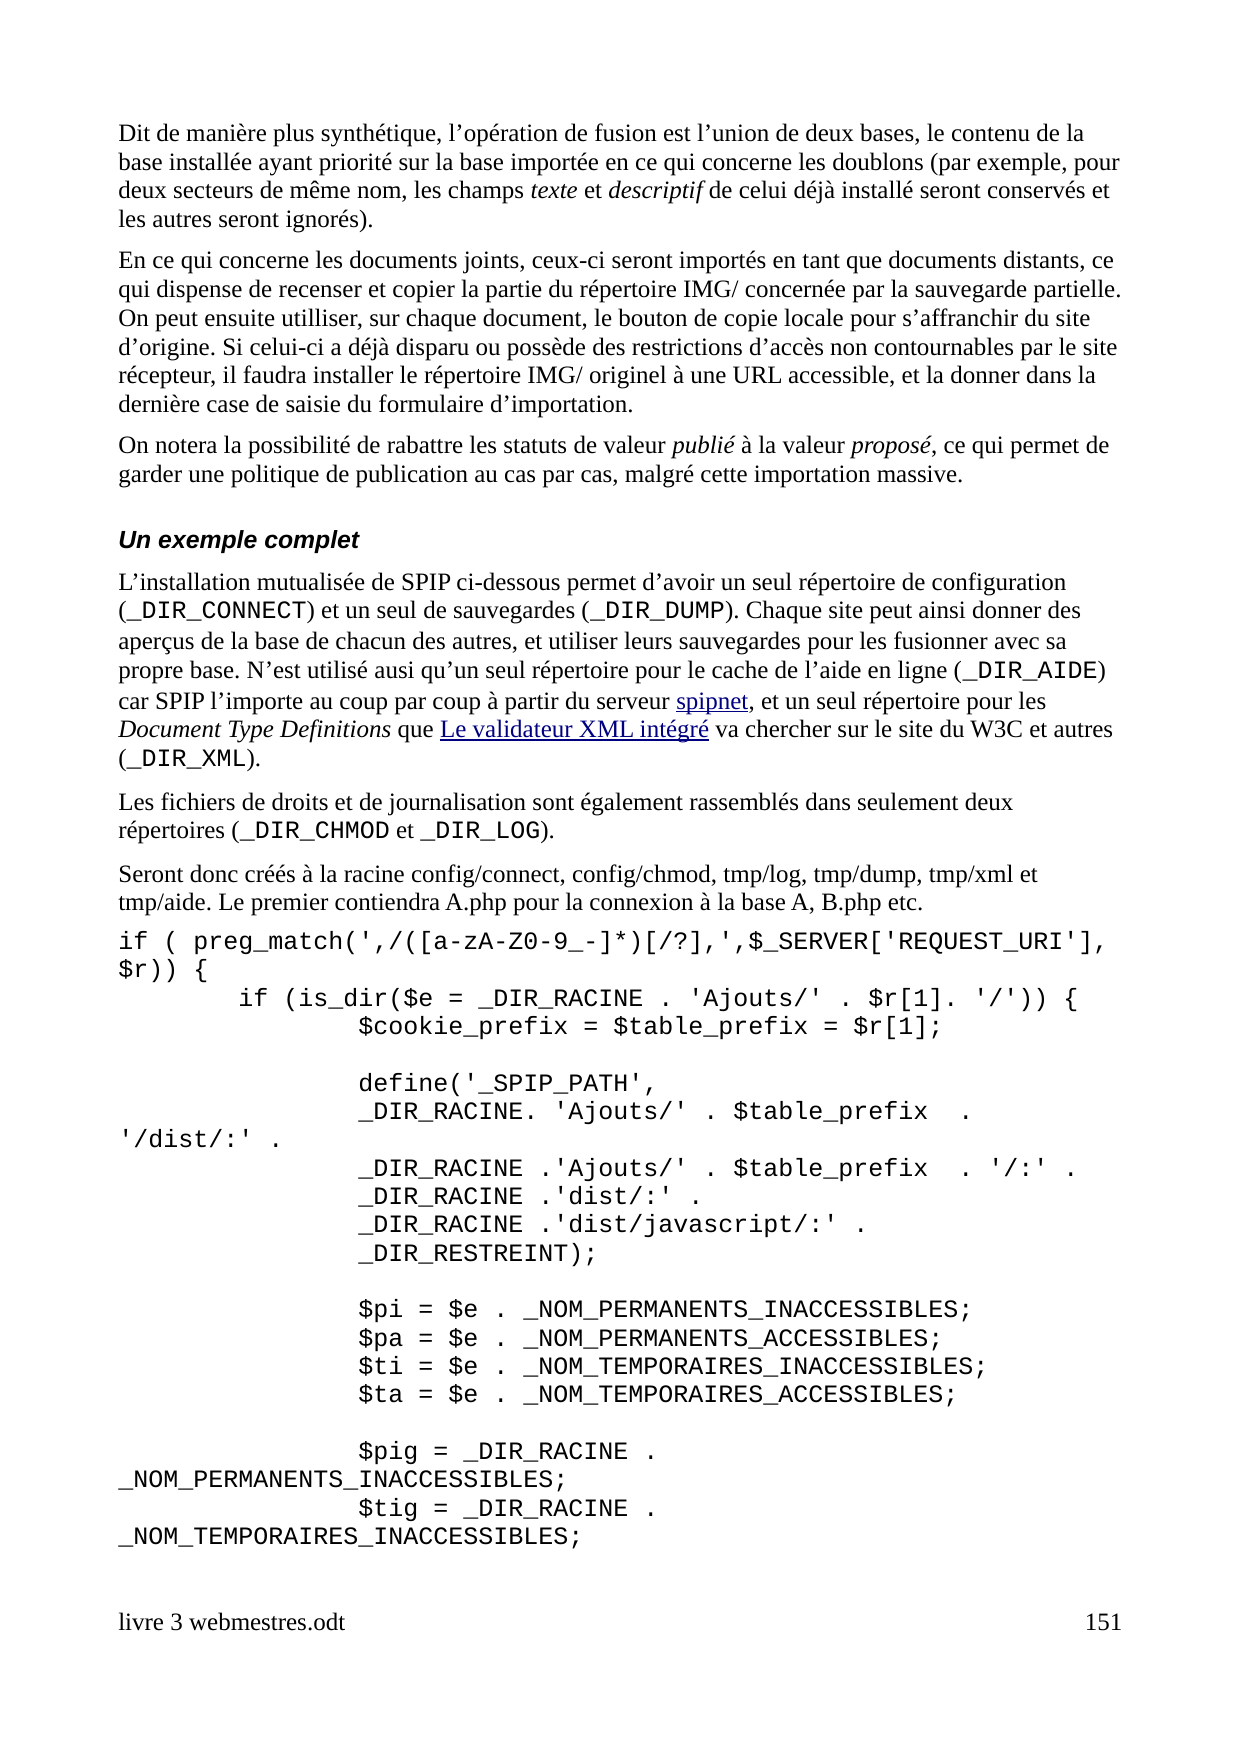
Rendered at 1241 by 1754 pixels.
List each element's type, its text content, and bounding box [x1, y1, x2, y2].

text Seront donc créés à la racine config/connect, config/chmod, tmp/log, tmp/dump, tmp/xml et tmp/aide. Le premier contiendra A.php pour la connexion à la base A, B.php etc. [118, 859, 1122, 916]
text L’installation mutualisée de SPIP ci-dessous permet d’avoir un seul répertoire de configuration (_DIR_CONNECT) et un seul de sauvegardes (_DIR_DUMP). Chaque site peut ainsi donner des aperçus de la base de chacun des autres, et utiliser leurs sauvegardes pour les fusionner avec sa propre base. N’est utilisé ausi qu’un seul répertoire pour le cache de l’aide en ligne (_DIR_AIDE) car SPIP l’importe au coup par coup à partir du serveur spipnet, et un seul répertoire pour les Document Type Definitions que Le validateur XML intégré va chercher sur le site du W3C et autres (_DIR_XML). [118, 567, 1122, 774]
text En ce qui concerne les documents joints, ceux-ci seront importés en tant que documents distants, ce qui dispense de recenser et copier la partie du répertoire IMG/ concernée par la sauvegarde partielle. On peut ensuite utilliser, sur chaque document, le bouton de copie locale pour s’affranchir du site d’origine. Si celui-ci a déjà disparu ou possède des restrictions d’accès non contournables par le site récepteur, il faudra installer le répertoire IMG/ originel à une URL accessible, et la donner dans la dernière case de saisie du formulaire d’importation. [118, 246, 1122, 418]
text if ( preg_match(',/([a-zA-Z0-9_-]*)[/?],',$_SERVER['REQUEST_URI'],$r)) { if (is_dir($e = _DIR_RACINE . 'Ajouts/' . $r[1]. '/')) { $cookie_prefix = $table_prefix = $r[1]; define('_SPIP_PATH', _DIR_RACINE. 'Ajouts/' . $table_prefix . '/dist/:' . _DIR_RACINE .'Ajouts/' . $table_prefix . '/:' . _DIR_RACINE .'dist/:' . _DIR_RACINE .'dist/javascript/:' . _DIR_RESTREINT); $pi = $e . _NOM_PERMANENTS_INACCESSIBLES; $pa = $e . _NOM_PERMANENTS_ACCESSIBLES; $ti = $e . _NOM_TEMPORAIRES_INACCESSIBLES; $ta = $e . _NOM_TEMPORAIRES_ACCESSIBLES; $pig = _DIR_RACINE . _NOM_PERMANENTS_INACCESSIBLES; $tig = _DIR_RACINE . _NOM_TEMPORAIRES_INACCESSIBLES; [118, 929, 1122, 1552]
text Les fichiers de droits et de journalisation sont également rassemblés dans seulement deux répertoires (_DIR_CHMOD et _DIR_LOG). [118, 787, 1122, 846]
text Dit de manière plus synthétique, l’opération de fusion est l’union de deux bases, le contenu de la base installée ayant priorité sur la base importée en ce qui concerne les doublons (par exemple, pour deux secteurs de même nom, les champs texte et descriptif de celui déjà installé seront conservés et les autres seront ignorés). [118, 118, 1122, 233]
text On notera la possibilité de rabattre les statuts de valeur publié à la valeur proposé, ce qui permet de garder une politique de publication au cas par cas, malgré cette importation massive. [118, 431, 1122, 488]
subtitle Un exemple complet [118, 526, 1122, 554]
